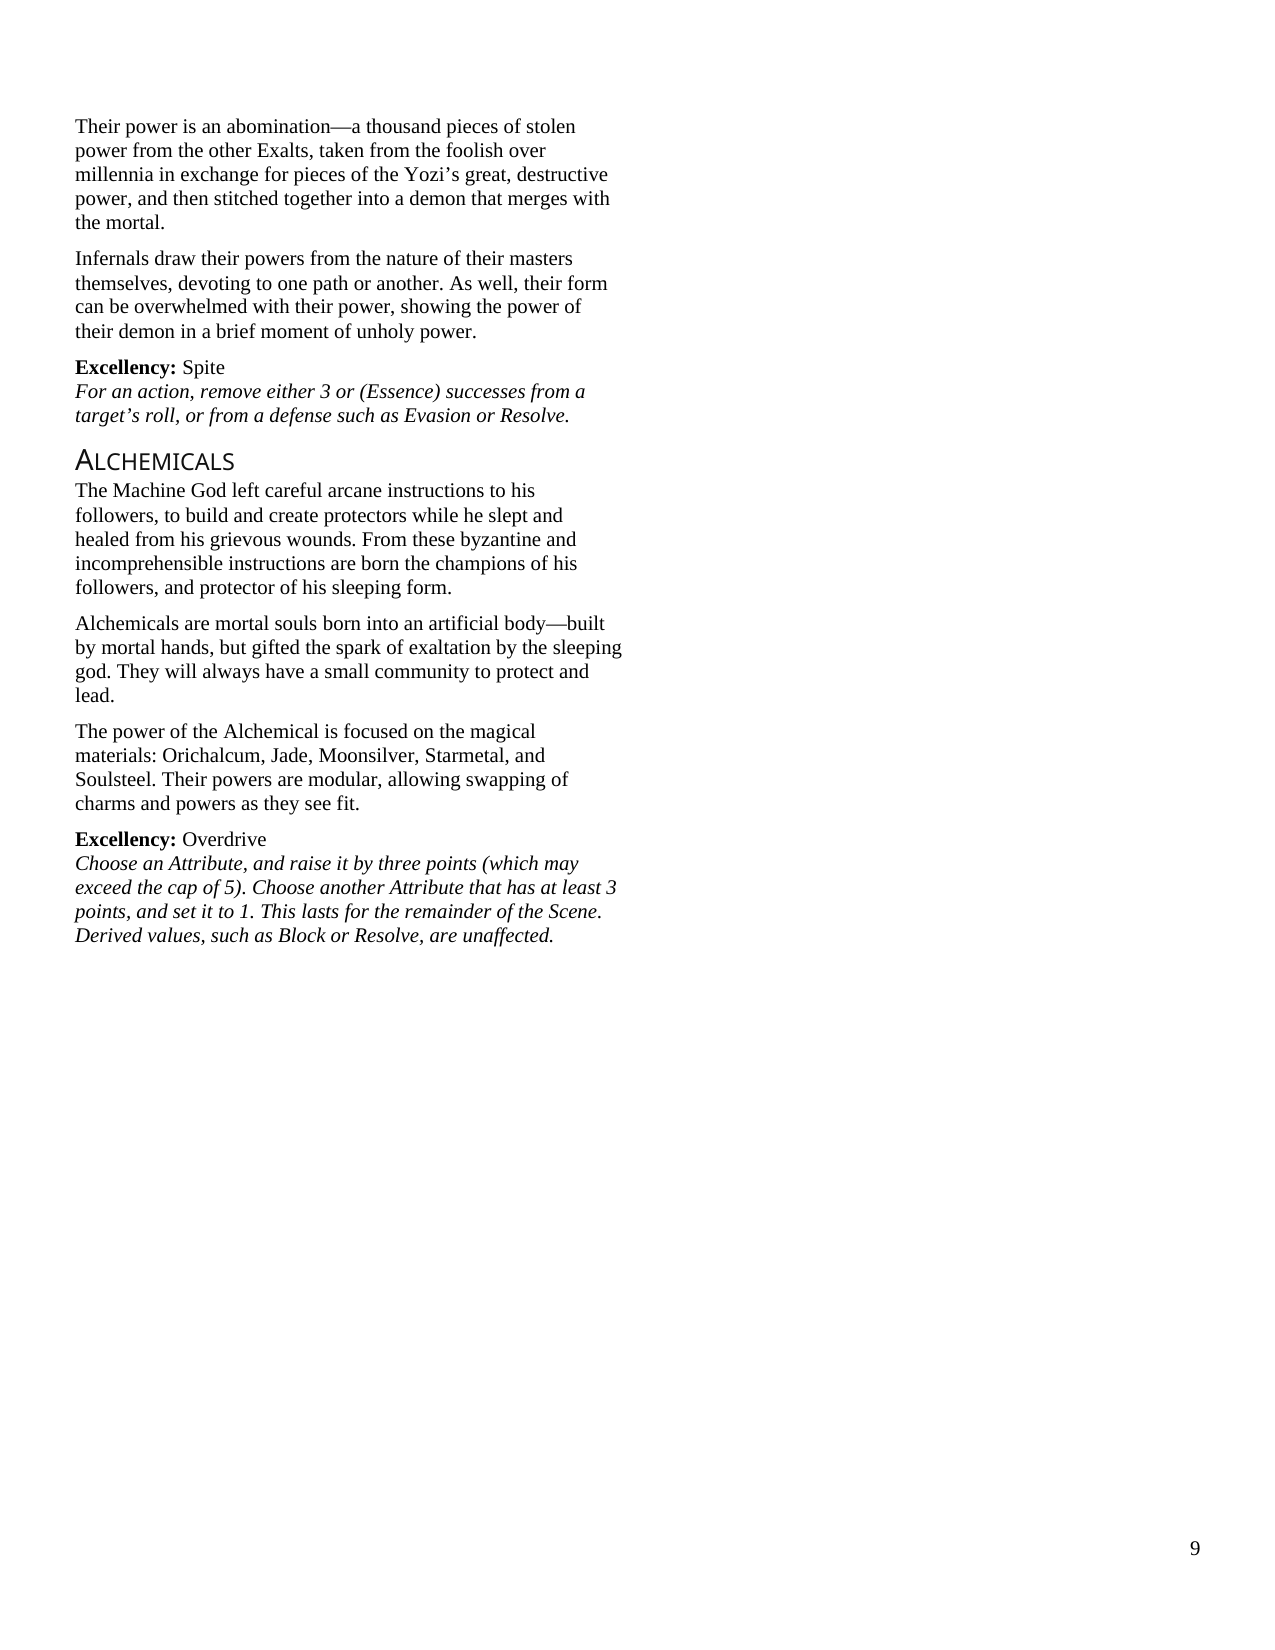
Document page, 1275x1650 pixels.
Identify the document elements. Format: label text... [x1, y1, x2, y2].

text The Machine God left careful arcane instructions to his followers, to build and create protectors while he slept and healed from his grievous wounds. From these byzantine and incomprehensible instructions are born the champions of his followers, and protector of his sleeping form. [75, 478, 622, 599]
text Alchemicals are mortal souls born into an artificial body—built by mortal hands, but gifted the spark of exaltation by the sleeping god. They will always have a small community to protect and lead. [75, 611, 622, 707]
text Excellency: Overdrive Choose an Attribute, and raise it by three points (which may exceed the cap of 5). Choose another Attribute that has at least 3 points, and set it to 1. This lasts for the remainder of the Scene. Derived values, such as Block or Resolve, are unaffected. [75, 827, 622, 947]
subtitle Alchemicals [75, 439, 622, 478]
text The power of the Alchemical is focused on the magical materials: Orichalcum, Jade, Moonsilver, Starmetal, and Soulsteel. Their powers are modular, allowing swapping of charms and powers as they see fit. [75, 719, 622, 815]
text Infernals draw their powers from the nature of their masters themselves, devoting to one path or another. As well, their form can be overwhelmed with their power, showing the power of their demon in a brief moment of unholy power. [75, 246, 622, 343]
text Their power is an abomination—a thousand pieces of stolen power from the other Exalts, taken from the foolish over millennia in exchange for pieces of the Yozi’s great, destructive power, and then stitched together into a demon that merges with the mortal. [75, 114, 622, 234]
text Excellency: Spite For an action, remove either 3 or (Essence) successes from a target’s roll, or from a defense such as Evasion or Resolve. [75, 354, 622, 427]
